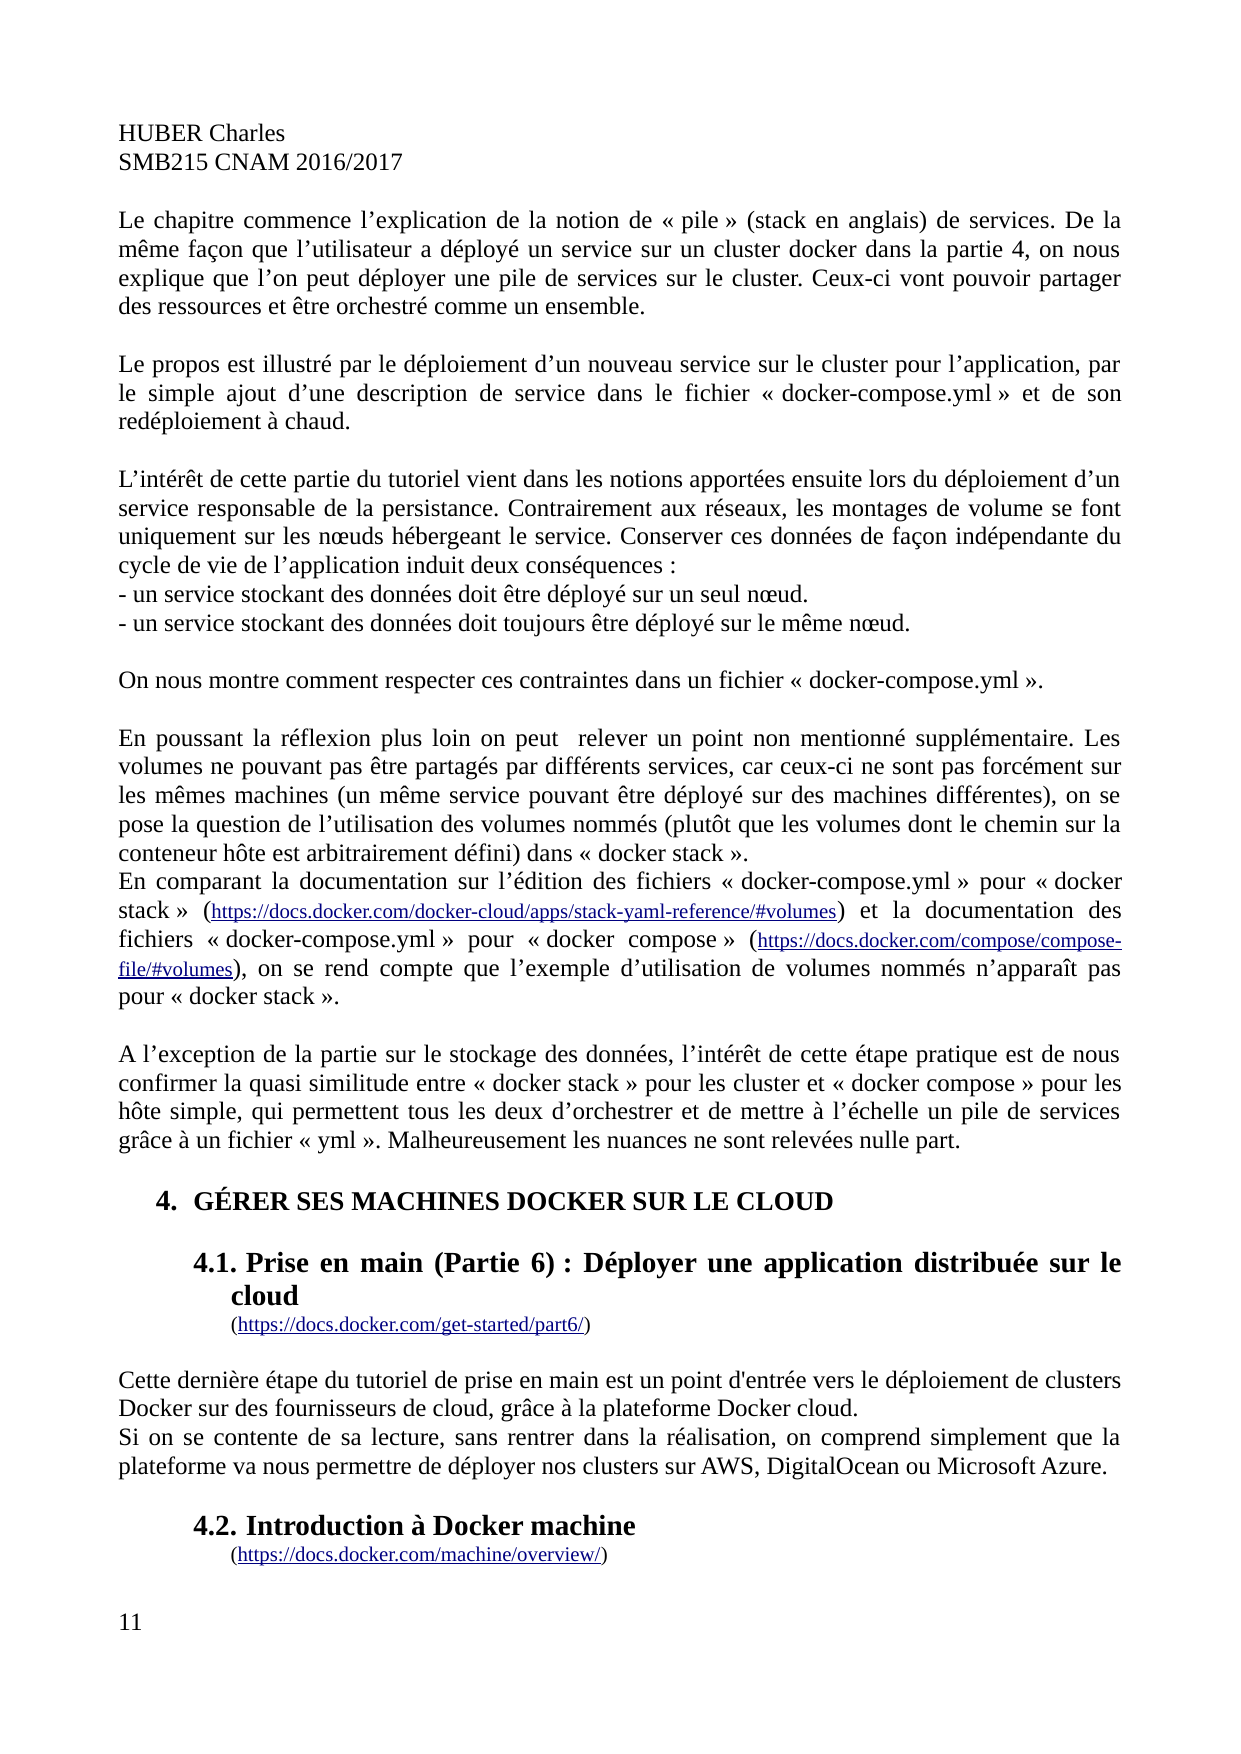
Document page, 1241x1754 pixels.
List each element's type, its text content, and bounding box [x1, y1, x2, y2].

text En poussant la réflexion plus loin on peut relever un point non mentionné supplémentaire. Les volumes ne pouvant pas être partagés par différents services, car ceux-ci ne sont pas forcément sur les mêmes machines (un même service pouvant être déployé sur des machines différentes), on se pose la question de l’utilisation des volumes nommés (plutôt que les volumes dont le chemin sur la conteneur hôte est arbitrairement défini) dans « docker stack ». [118, 723, 1122, 866]
text Si on se contente de sa lecture, sans rentrer dans la réalisation, on comprend simplement que la plateforme va nous permettre de déployer nos clusters sur AWS, DigitalOcean ou Microsoft Azure. [118, 1422, 1122, 1480]
text L’intérêt de cette partie du tutoriel vient dans les notions apportées ensuite lors du déploiement d’un service responsable de la persistance. Contrairement aux réseaux, les montages de volume se font uniquement sur les nœuds hébergeant le service. Conserver ces données de façon indépendante du cycle de vie de l’application induit deux conséquences : [118, 464, 1122, 579]
text (https://docs.docker.com/machine/overview/) [230, 1542, 1122, 1566]
list Prise en main (Partie 6) : Déployer une application distribuée sur le cloud [193, 1245, 1122, 1312]
list Introduction à Docker machine [193, 1508, 1122, 1542]
text Le chapitre commence l’explication de la notion de « pile » (stack en anglais) de services. De la même façon que l’utilisateur a déployé un service sur un cluster docker dans la partie 4, on nous explique que l’on peut déployer une pile de services sur le cluster. Ceux-ci vont pouvoir partager des ressources et être orchestré comme un ensemble. [118, 205, 1122, 320]
text Le propos est illustré par le déploiement d’un nouveau service sur le cluster pour l’application, par le simple ajout d’une description de service dans le fichier « docker-compose.yml » et de son redéploiement à chaud. [118, 349, 1122, 435]
list GÉRER SES MACHINES DOCKER SUR LE CLOUD [156, 1183, 1122, 1216]
text On nous montre comment respecter ces contraintes dans un fichier « docker-compose.yml ». [118, 665, 1122, 694]
list (https://docs.docker.com/get-started/part6/) [193, 1312, 1122, 1336]
text A l’exception de la partie sur le stockage des données, l’intérêt de cette étape pratique est de nous confirmer la quasi similitude entre « docker stack » pour les cluster et « docker compose » pour les hôte simple, qui permettent tous les deux d’orchestrer et de mettre à l’échelle un pile de services grâce à un fichier « yml ». Malheureusement les nuances ne sont relevées nulle part. [118, 1039, 1122, 1154]
text En comparant la documentation sur l’édition des fichiers « docker-compose.yml » pour « docker stack » (https://docs.docker.com/docker-cloud/apps/stack-yaml-reference/#volumes) et la documentation des fichiers « docker-compose.yml » pour « docker compose » (https://docs.docker.com/compose/compose-file/#volumes), on se rend compte que l’exemple d’utilisation de volumes nommés n’apparaît pas pour « docker stack ». [118, 866, 1122, 1010]
text Cette dernière étape du tutoriel de prise en main est un point d'entrée vers le déploiement de clusters Docker sur des fournisseurs de cloud, grâce à la plateforme Docker cloud. [118, 1365, 1122, 1422]
text - un service stockant des données doit être déployé sur un seul nœud. [118, 579, 1122, 608]
text - un service stockant des données doit toujours être déployé sur le même nœud. [118, 608, 1122, 636]
